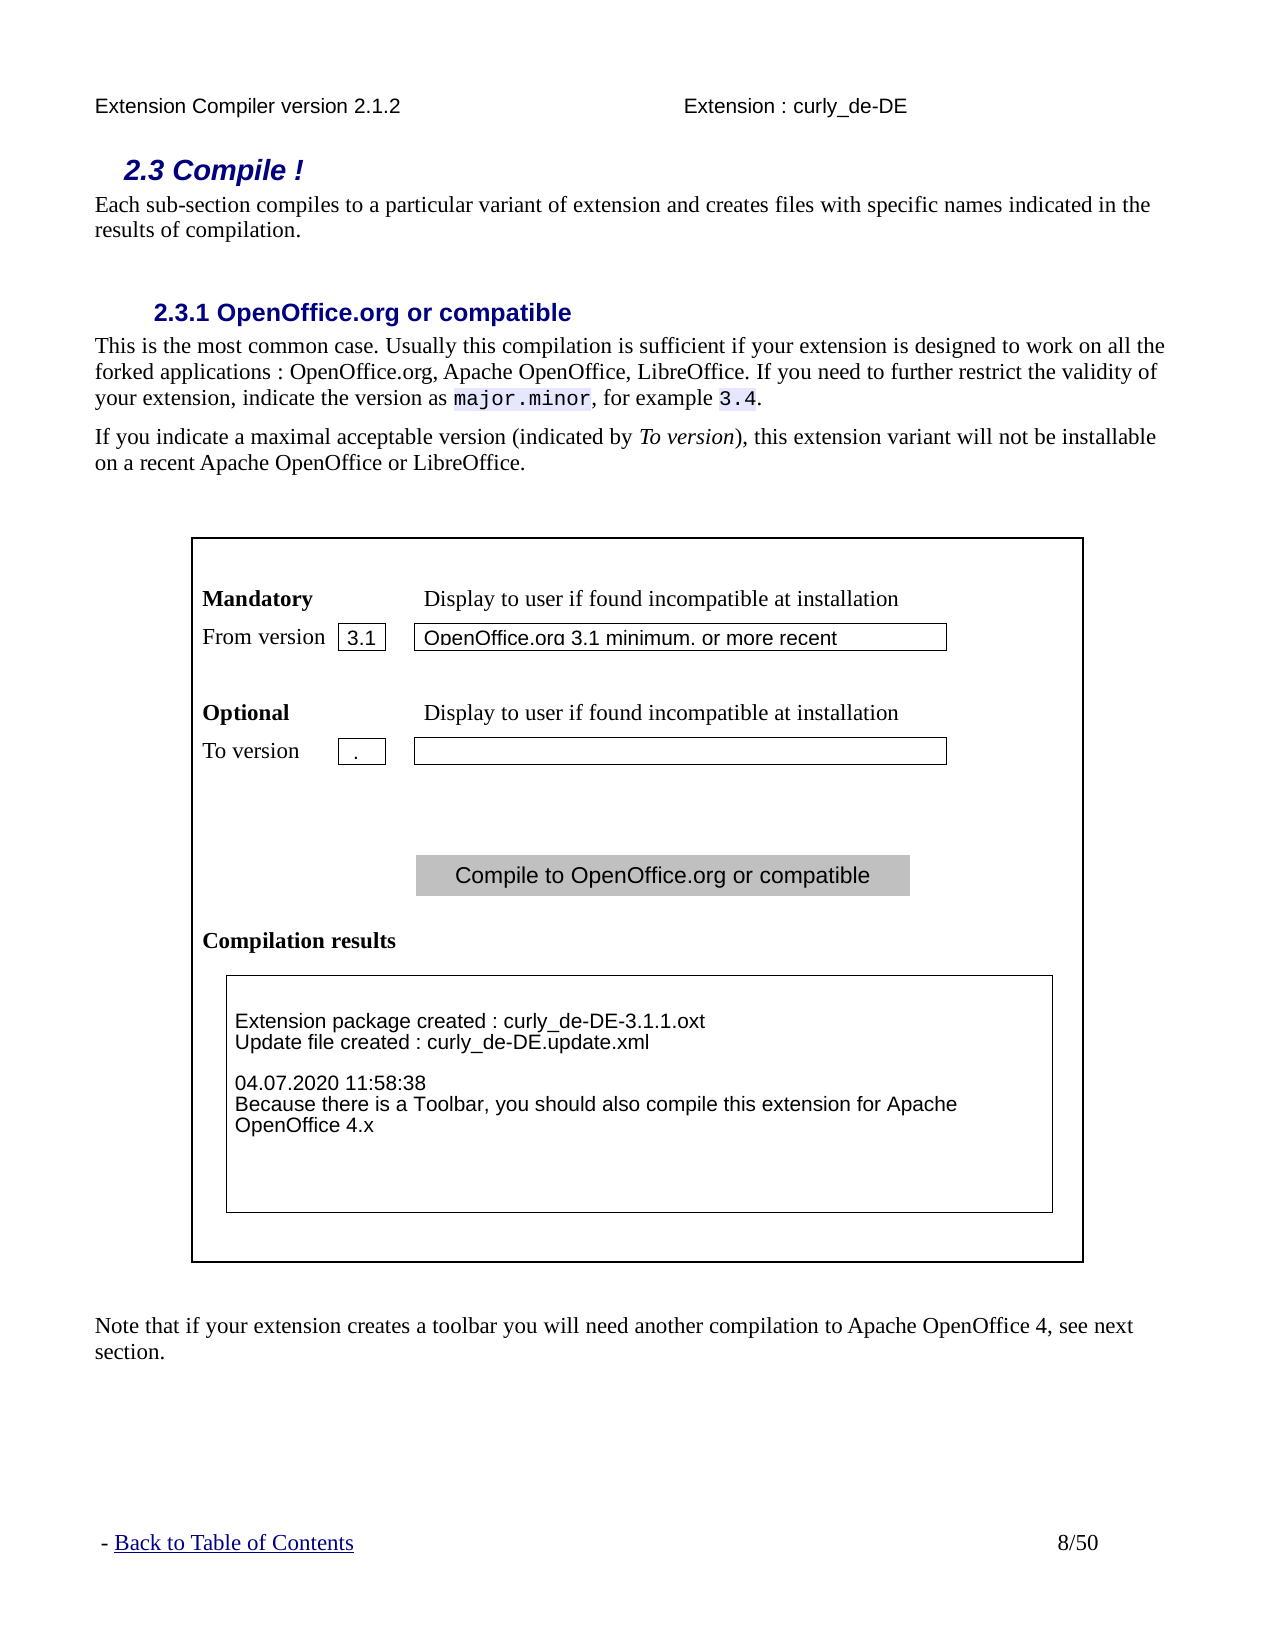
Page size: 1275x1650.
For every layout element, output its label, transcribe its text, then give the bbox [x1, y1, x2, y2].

text [947, 624, 1073, 650]
subtitle Compile ! [124, 153, 1181, 186]
text [947, 738, 1073, 764]
text [386, 624, 414, 650]
text Optional Display to user if found incompatible at installation [202, 700, 1073, 726]
subtitle OpenOffice.org or compatible [153, 299, 1181, 327]
text From version [202, 624, 338, 650]
text Each sub-section compiles to a particular variant of extension and creates files with specific names indicated in the results of compilation. [94, 192, 1181, 243]
text Note that if your extension creates a toolbar you will need another compilation to Apache OpenOffice 4, see next section. [94, 1313, 1181, 1364]
text Mandatory Display to user if found incompatible at installation [202, 586, 1073, 612]
text To version [202, 738, 338, 764]
text This is the most common case. Usually this compilation is sufficient if your extension is designed to work on all the forked applications : OpenOffice.org, Apache OpenOffice, LibreOffice. If you need to further restrict the validity of your extension, indicate the version as major.minor, for example 3.4. [94, 333, 1181, 411]
text [386, 738, 414, 764]
text If you indicate a maximal acceptable version (indicated by To version), this extension variant will not be installable on a recent Apache OpenOffice or LibreOffice. [94, 424, 1181, 475]
text Compilation results [202, 928, 1073, 954]
